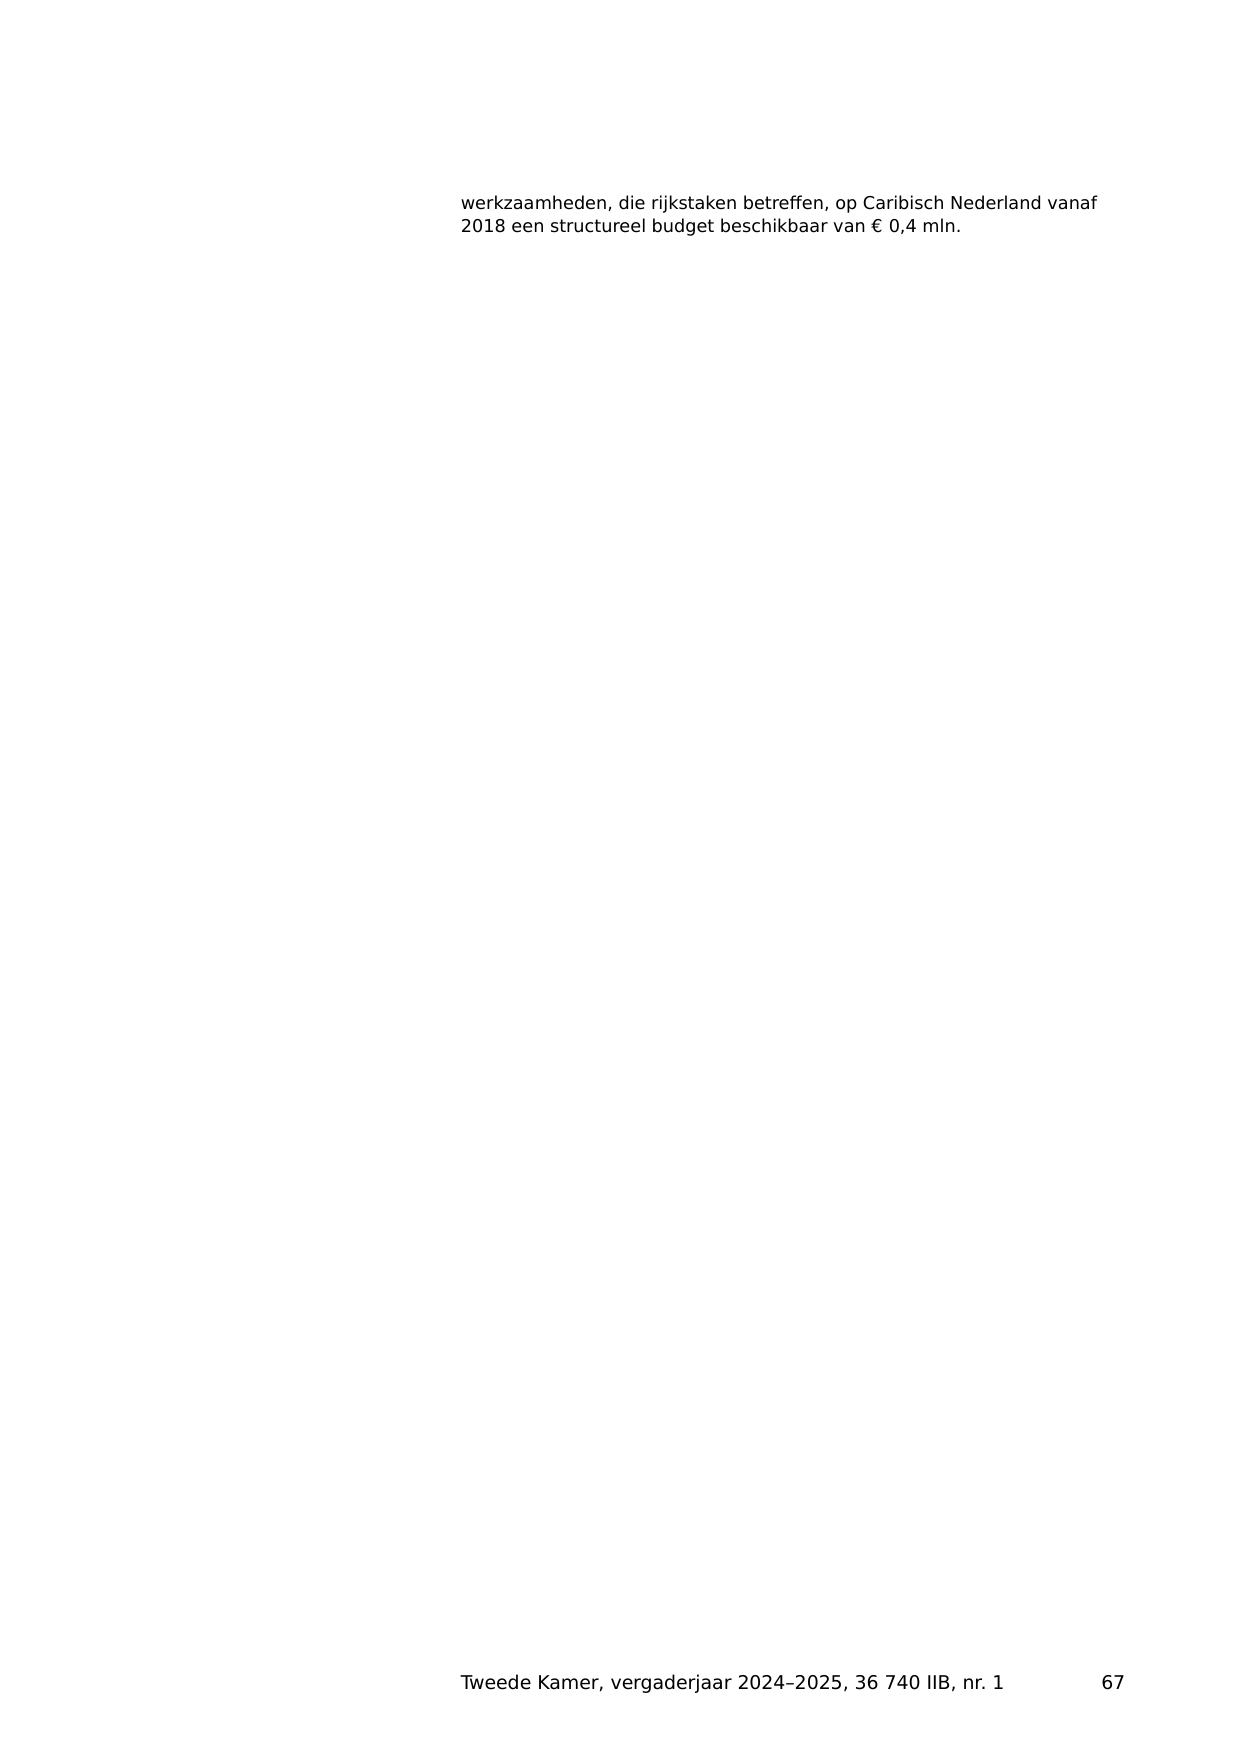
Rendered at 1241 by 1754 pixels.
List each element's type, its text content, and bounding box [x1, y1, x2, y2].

text werkzaamheden, die rijkstaken betreffen, op Caribisch Nederland vanaf 2018 een structureel budget beschikbaar van € 0,4 mln. [461, 191, 1125, 237]
